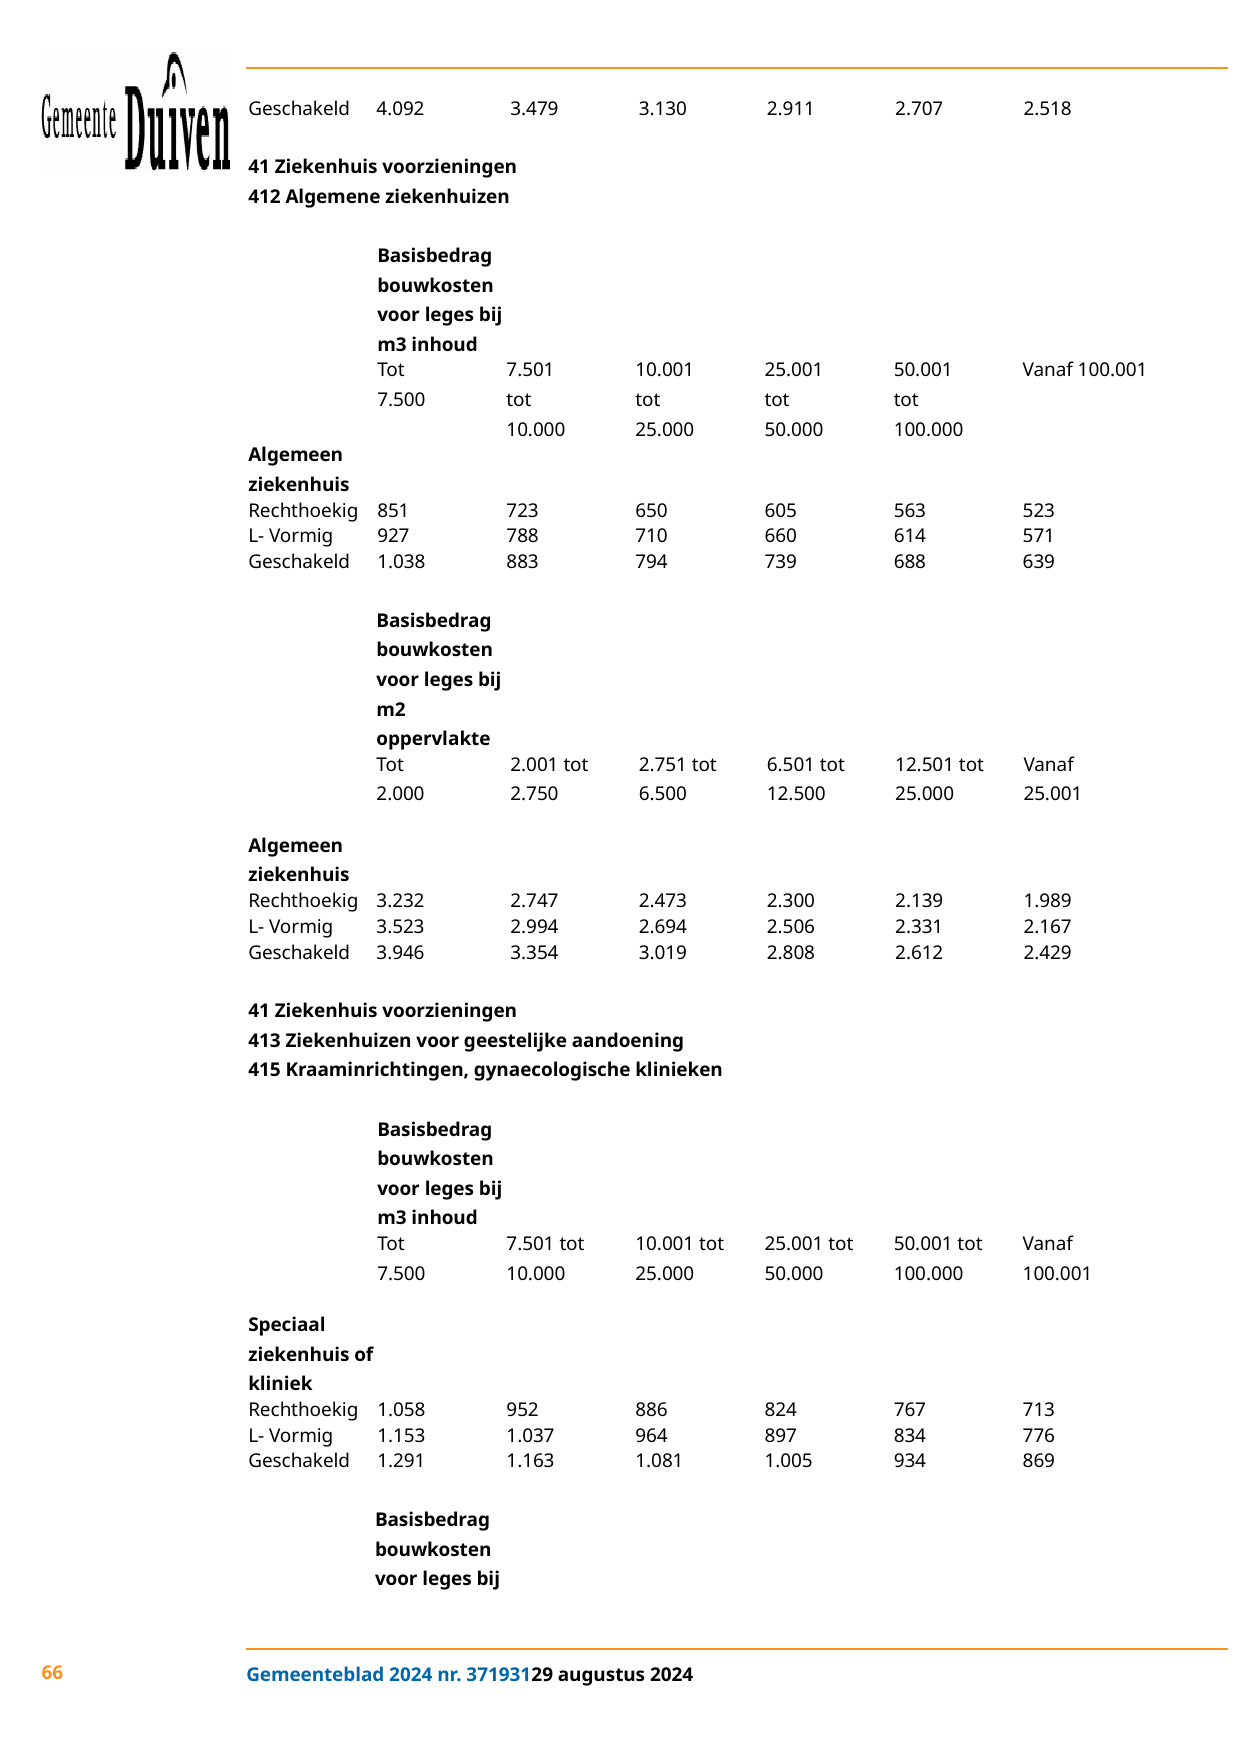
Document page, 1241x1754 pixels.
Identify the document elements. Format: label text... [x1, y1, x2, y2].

table_cell 2.747 [510, 888, 638, 913]
table_cell [635, 442, 764, 497]
table_cell 886 [635, 1396, 764, 1422]
table_cell 7.501 tot 10.000 [506, 357, 635, 442]
table_cell 897 [764, 1422, 893, 1448]
table_cell [248, 1286, 377, 1311]
table_cell 713 [1023, 1396, 1152, 1422]
table_cell [1023, 442, 1152, 497]
table_cell 3.523 [376, 913, 510, 939]
table_cell [506, 1311, 635, 1396]
table_cell 1.081 [635, 1448, 764, 1473]
table_cell [639, 832, 767, 887]
table_cell 2.994 [510, 913, 638, 939]
table_cell 788 [506, 523, 635, 548]
table_cell Vanaf 25.001 [1023, 751, 1152, 806]
table_cell 3.354 [510, 939, 638, 964]
table_header Basisbedrag bouwkosten voor leges bij m3 inhoud [377, 242, 506, 357]
table_cell [1023, 832, 1152, 887]
table_cell 1.291 [377, 1448, 506, 1473]
table_cell [635, 1311, 764, 1396]
table_cell 2.001 tot 2.750 [510, 751, 638, 806]
table_cell 883 [506, 548, 635, 574]
table_cell 964 [635, 1422, 764, 1448]
table_cell 1.058 [377, 1396, 506, 1422]
table_cell 688 [894, 548, 1022, 574]
table_cell 710 [635, 523, 764, 548]
table_cell L- Vormig [248, 913, 376, 939]
table_header [248, 1506, 375, 1591]
table_cell 834 [894, 1422, 1022, 1448]
table_cell [248, 1230, 377, 1286]
text 413 Ziekenhuizen voor geestelijke aandoening [248, 1027, 1152, 1053]
table_cell Algemeen ziekenhuis [248, 832, 376, 887]
table_cell 3.130 [639, 95, 767, 121]
table_cell Tot 7.500 [377, 357, 506, 442]
table_cell 2.751 tot 6.500 [639, 751, 767, 806]
table_header Basisbedrag bouwkosten voor leges bij m2 oppervlakte [376, 607, 510, 751]
table_cell Speciaal ziekenhuis of kliniek [248, 1311, 377, 1396]
table_cell 2.139 [895, 888, 1023, 913]
table_cell 4.092 [376, 95, 510, 121]
table_cell 1.038 [377, 548, 506, 574]
table_cell 614 [894, 523, 1022, 548]
table_cell 50.001 tot 100.000 [894, 1230, 1022, 1286]
table_cell 1.005 [764, 1448, 893, 1473]
table_cell Geschakeld [248, 95, 376, 121]
table_cell 3.946 [376, 939, 510, 964]
table_cell 2.808 [767, 939, 895, 964]
table_cell Geschakeld [248, 1448, 377, 1473]
table_cell 3.019 [639, 939, 767, 964]
table_cell 2.167 [1023, 913, 1152, 939]
table_cell 934 [894, 1448, 1022, 1473]
table_cell L- Vormig [248, 1422, 377, 1448]
table_cell 10.001 tot 25.000 [635, 357, 764, 442]
table_cell 927 [377, 523, 506, 548]
table_cell 794 [635, 548, 764, 574]
table_cell 3.479 [510, 95, 638, 121]
table_cell 2.429 [1023, 939, 1152, 964]
table_header Basisbedrag bouwkosten voor leges bij m3 inhoud [377, 1116, 506, 1230]
table_cell 1.163 [506, 1448, 635, 1473]
table_cell [1023, 1311, 1152, 1396]
table_header Basisbedrag bouwkosten voor leges bij [375, 1506, 518, 1591]
table_cell 3.232 [376, 888, 510, 913]
text 41 Ziekenhuis voorzieningen [248, 997, 1152, 1023]
table_cell 2.506 [767, 913, 895, 939]
table_cell 2.612 [895, 939, 1023, 964]
table_cell [248, 806, 376, 832]
table_cell 2.911 [767, 95, 895, 121]
picture [41, 47, 231, 172]
table_cell [248, 751, 376, 806]
table_header [248, 242, 377, 357]
table_cell [767, 832, 895, 887]
table_cell 2.694 [639, 913, 767, 939]
table_cell 824 [764, 1396, 893, 1422]
table_cell 12.501 tot 25.000 [895, 751, 1023, 806]
table_cell 739 [764, 548, 893, 574]
table_cell 660 [764, 523, 893, 548]
table_header [248, 1116, 377, 1230]
table_cell [764, 1311, 893, 1396]
table_cell 639 [1023, 548, 1152, 574]
text 412 Algemene ziekenhuizen [248, 183, 1152, 209]
table_cell 1.989 [1023, 888, 1152, 913]
table_cell 2.300 [767, 888, 895, 913]
table_cell [377, 1311, 506, 1396]
table_cell Rechthoekig [248, 497, 377, 523]
table_cell [894, 442, 1022, 497]
table_cell 1.037 [506, 1422, 635, 1448]
table_cell [895, 832, 1023, 887]
table_cell Geschakeld [248, 548, 377, 574]
table_cell [764, 442, 893, 497]
table_header [248, 607, 376, 751]
table_cell 605 [764, 497, 893, 523]
table_cell 6.501 tot 12.500 [767, 751, 895, 806]
table_cell [506, 442, 635, 497]
table_cell Tot 2.000 [376, 751, 510, 806]
table_cell 571 [1023, 523, 1152, 548]
table_cell 10.001 tot 25.000 [635, 1230, 764, 1286]
table_cell 952 [506, 1396, 635, 1422]
table_cell 869 [1023, 1448, 1152, 1473]
table_cell Vanaf 100.001 [1023, 1230, 1152, 1286]
table_cell 650 [635, 497, 764, 523]
table_cell [894, 1311, 1022, 1396]
text 415 Kraaminrichtingen, gynaecologische klinieken [248, 1057, 1152, 1082]
table_cell 776 [1023, 1422, 1152, 1448]
table_cell 50.001 tot 100.000 [894, 357, 1022, 442]
table_cell 523 [1023, 497, 1152, 523]
text 41 Ziekenhuis voorzieningen [248, 153, 1152, 179]
table_cell 563 [894, 497, 1022, 523]
table_cell Algemeen ziekenhuis [248, 442, 377, 497]
table_cell 767 [894, 1396, 1022, 1422]
table_cell [248, 357, 377, 442]
table_cell [510, 832, 638, 887]
table_cell 7.501 tot 10.000 [506, 1230, 635, 1286]
table_cell 851 [377, 497, 506, 523]
table_cell 2.518 [1023, 95, 1152, 121]
table_cell 1.153 [377, 1422, 506, 1448]
table_cell 25.001 tot 50.000 [764, 1230, 893, 1286]
table_cell 25.001 tot 50.000 [764, 357, 893, 442]
table_cell 2.707 [895, 95, 1023, 121]
table_cell Rechthoekig [248, 1396, 377, 1422]
table_cell 723 [506, 497, 635, 523]
table_cell L- Vormig [248, 523, 377, 548]
table_cell [377, 442, 506, 497]
table_cell Tot 7.500 [377, 1230, 506, 1286]
table_cell 2.331 [895, 913, 1023, 939]
table_cell Geschakeld [248, 939, 376, 964]
table_cell [376, 832, 510, 887]
table_cell Vanaf 100.001 [1023, 357, 1152, 442]
table_cell Rechthoekig [248, 888, 376, 913]
table_cell 2.473 [639, 888, 767, 913]
